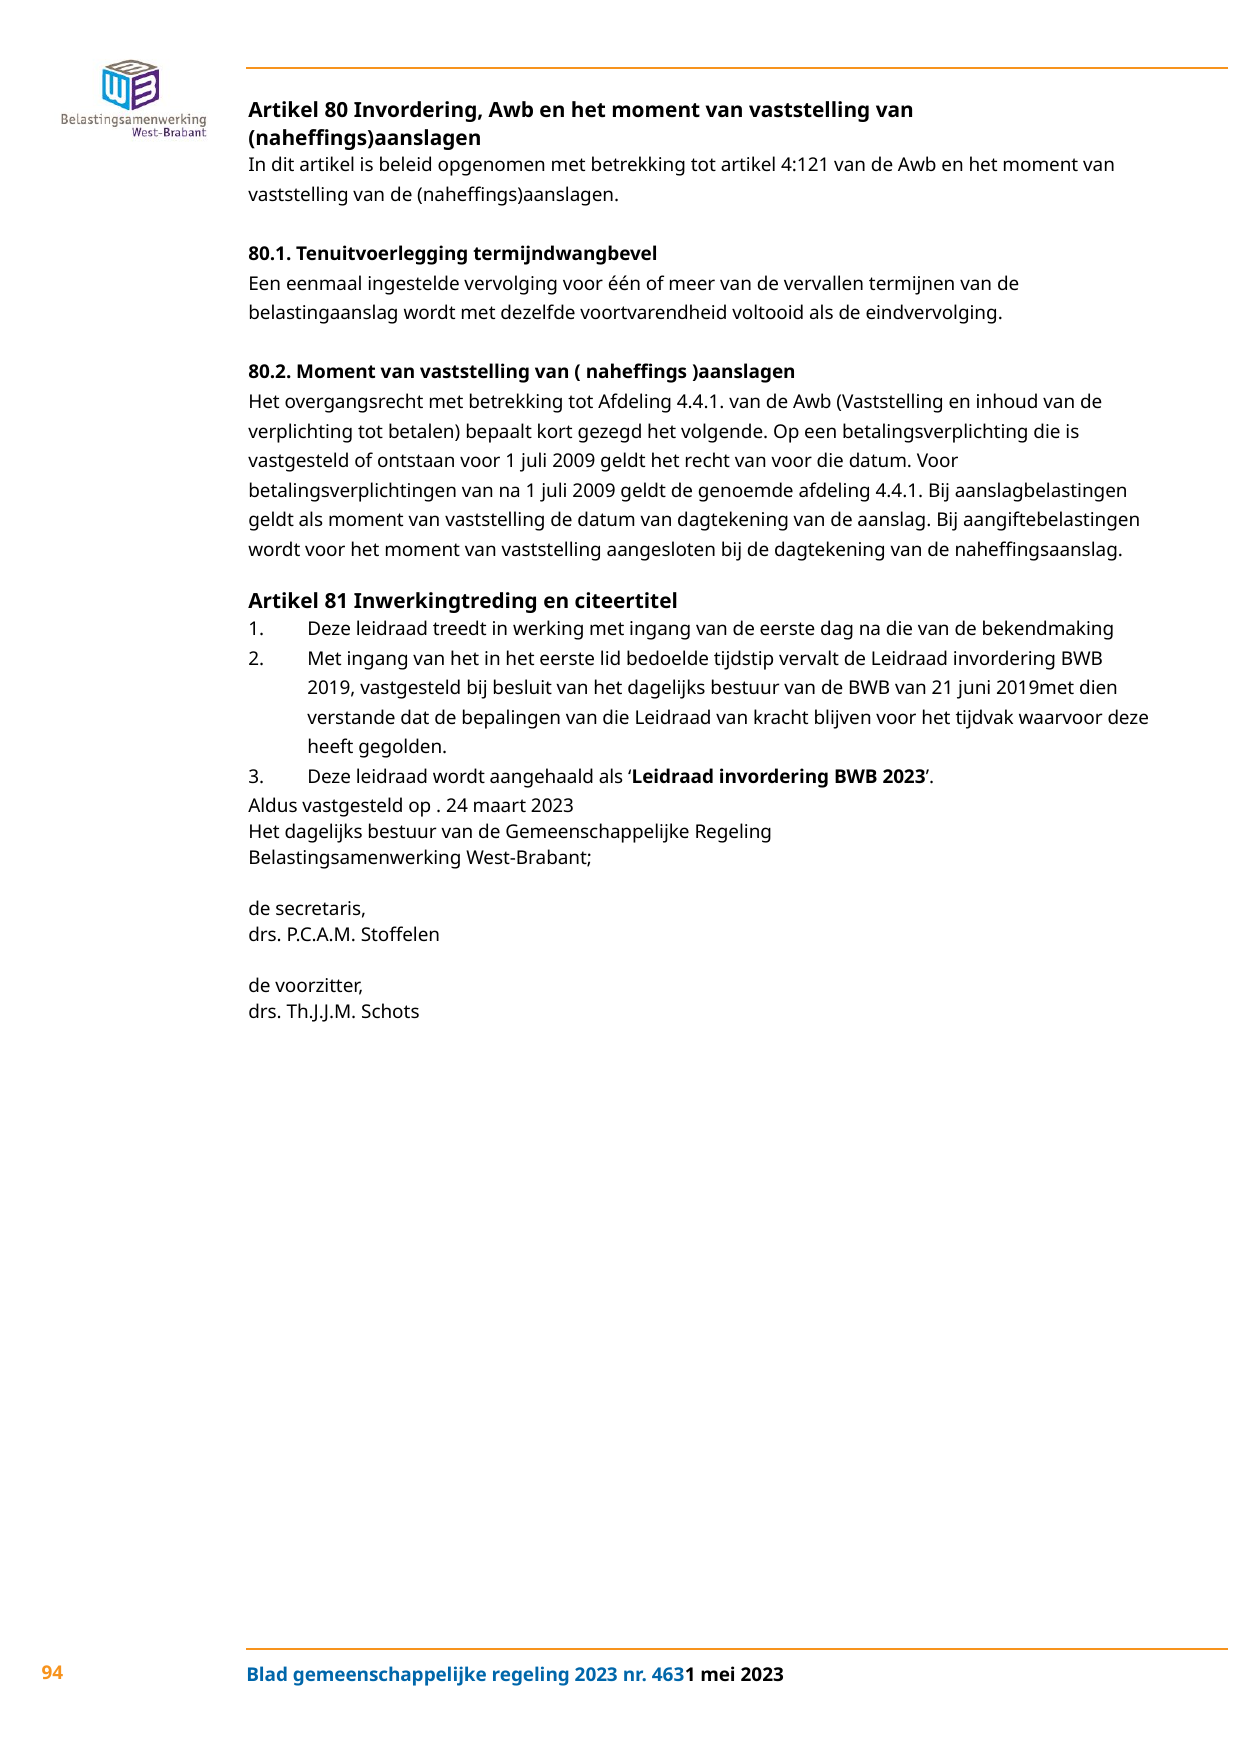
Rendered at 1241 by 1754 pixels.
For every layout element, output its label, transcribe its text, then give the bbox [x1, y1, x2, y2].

text drs. Th.J.J.M. Schots [248, 998, 1152, 1024]
list Deze leidraad treedt in werking met ingang van de eerste dag na die van de bekendmaking [248, 615, 1152, 641]
text Het dagelijks bestuur van de Gemeenschappelijke Regeling [248, 818, 1152, 844]
list Met ingang van het in het eerste lid bedoelde tijdstip vervalt de Leidraad invordering BWB 2019, vastgesteld bij besluit van het dagelijks bestuur van de BWB van 21 juni 2019met dien verstande dat de bepalingen van die Leidraad van kracht blijven voor het tijdvak waarvoor deze heeft gegolden. [248, 645, 1152, 759]
text Artikel 80 Invordering, Awb en het moment van vaststelling van (naheffings)aanslagen [248, 95, 1152, 152]
text Artikel 81 Inwerkingtreding en citeertitel [248, 587, 1152, 615]
text drs. P.C.A.M. Stoffelen [248, 921, 1152, 947]
text Een eenmaal ingestelde vervolging voor één of meer van de vervallen termijnen van de belastingaanslag wordt met dezelfde voortvarendheid voltooid als de eindvervolging. [248, 270, 1152, 325]
text de voorzitter, [248, 973, 1152, 998]
list Deze leidraad wordt aangehaald als ‘Leidraad invordering BWB 2023’. [248, 763, 1152, 789]
text de secretaris, [248, 896, 1152, 921]
text In dit artikel is beleid opgenomen met betrekking tot artikel 4:121 van de Awb en het moment van vaststelling van de (naheffings)aanslagen. [248, 152, 1152, 207]
text Het overgangsrecht met betrekking tot Afdeling 4.4.1. van de Awb (Vaststelling en inhoud van de verplichting tot betalen) bepaalt kort gezegd het volgende. Op een betalingsverplichting die is vastgesteld of ontstaan voor 1 juli 2009 geldt het recht van voor die datum. Voor betalingsverplichtingen van na 1 juli 2009 geldt de genoemde afdeling 4.4.1. Bij aanslagbelastingen geldt als moment van vaststelling de datum van dagtekening van de aanslag. Bij aangiftebelastingen wordt voor het moment van vaststelling aangesloten bij de dagtekening van de naheffingsaanslag. [248, 388, 1152, 562]
text 80.1. Tenuitvoerlegging termijndwangbevel [248, 240, 1152, 266]
text Belastingsamenwerking West-Brabant; [248, 844, 1152, 870]
picture [41, 47, 231, 172]
text 80.2. Moment van vaststelling van ( naheffings )aanslagen [248, 359, 1152, 384]
text Aldus vastgesteld op . 24 maart 2023 [248, 793, 1152, 818]
